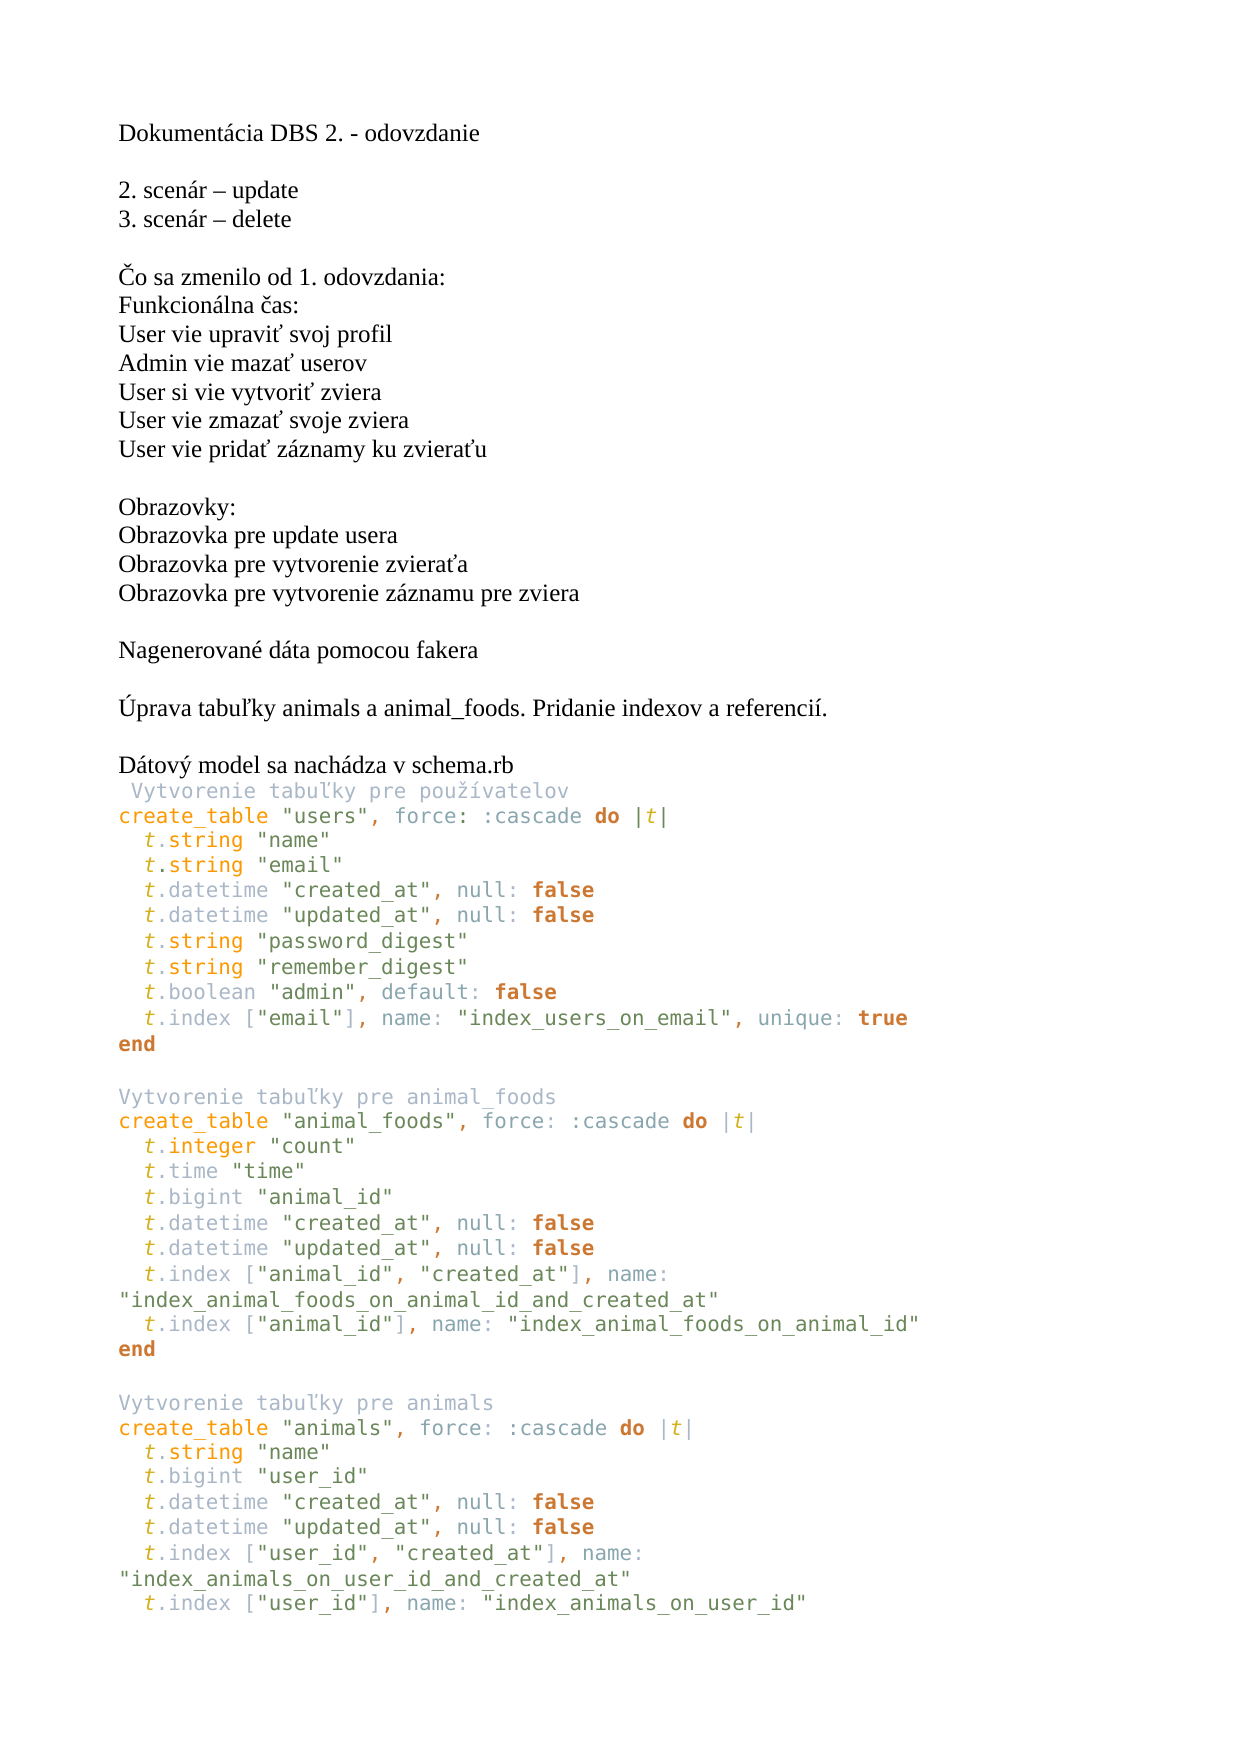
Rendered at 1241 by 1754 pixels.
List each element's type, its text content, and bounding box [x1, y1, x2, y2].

text Dátový model sa nachádza v schema.rb [118, 751, 1122, 779]
text Nagenerované dáta pomocou fakera [118, 636, 1122, 664]
text end [118, 1337, 1122, 1362]
text Obrazovka pre vytvorenie záznamu pre zviera [118, 578, 1122, 607]
text Vytvorenie tabuľky pre animal_foods [118, 1085, 1122, 1109]
text Čo sa zmenilo od 1. odovzdania: [118, 262, 1122, 291]
text t.index ["animal_id", "created_at"], name: "index_animal_foods_on_animal_id_and_created_at" [118, 1262, 1122, 1312]
text Vytvorenie tabuľky pre používatelov [118, 779, 1122, 804]
text Dokumentácia DBS 2. - odovzdanie [118, 118, 1122, 147]
text Funkcionálna čas: [118, 291, 1122, 319]
text t.datetime "updated_at", null: false [118, 903, 1122, 929]
text t.datetime "created_at", null: false [118, 878, 1122, 903]
text Admin vie mazať userov [118, 348, 1122, 377]
text create_table "animal_foods", force: :cascade do |t| [118, 1109, 1122, 1134]
text t.index ["user_id", "created_at"], name: "index_animals_on_user_id_and_created_at" [118, 1541, 1122, 1591]
text t.datetime "created_at", null: false [118, 1490, 1122, 1515]
text t.string "name" [118, 1440, 1122, 1464]
text Obrazovky: [118, 492, 1122, 521]
text t.string "email" [118, 853, 1122, 878]
text User vie upraviť svoj profil [118, 319, 1122, 348]
text create_table "users", force: :cascade do |t| [118, 804, 1122, 828]
text t.datetime "updated_at", null: false [118, 1236, 1122, 1262]
text 3. scenár – delete [118, 204, 1122, 233]
text t.string "password_digest" [118, 929, 1122, 955]
text t.string "name" [118, 828, 1122, 853]
text t.time "time" [118, 1159, 1122, 1185]
text Úprava tabuľky animals a animal_foods. Pridanie indexov a referencií. [118, 693, 1122, 722]
text t.bigint "user_id" [118, 1464, 1122, 1490]
text Vytvorenie tabuľky pre animals [118, 1391, 1122, 1416]
text t.datetime "updated_at", null: false [118, 1515, 1122, 1541]
text t.bigint "animal_id" [118, 1185, 1122, 1211]
text t.integer "count" [118, 1134, 1122, 1159]
text Obrazovka pre vytvorenie zvieraťa [118, 549, 1122, 578]
text 2. scenár – update [118, 176, 1122, 204]
text t.string "remember_digest" [118, 955, 1122, 980]
text t.index ["animal_id"], name: "index_animal_foods_on_animal_id" [118, 1312, 1122, 1337]
text User vie pridať záznamy ku zvieraťu [118, 434, 1122, 463]
text t.index ["email"], name: "index_users_on_email", unique: true [118, 1006, 1122, 1032]
text t.index ["user_id"], name: "index_animals_on_user_id" [118, 1591, 1122, 1616]
text end [118, 1032, 1122, 1056]
text t.boolean "admin", default: false [118, 980, 1122, 1006]
text User vie zmazať svoje zviera [118, 406, 1122, 434]
text t.datetime "created_at", null: false [118, 1211, 1122, 1236]
text User si vie vytvoriť zviera [118, 377, 1122, 406]
text Obrazovka pre update usera [118, 521, 1122, 549]
text create_table "animals", force: :cascade do |t| [118, 1416, 1122, 1440]
